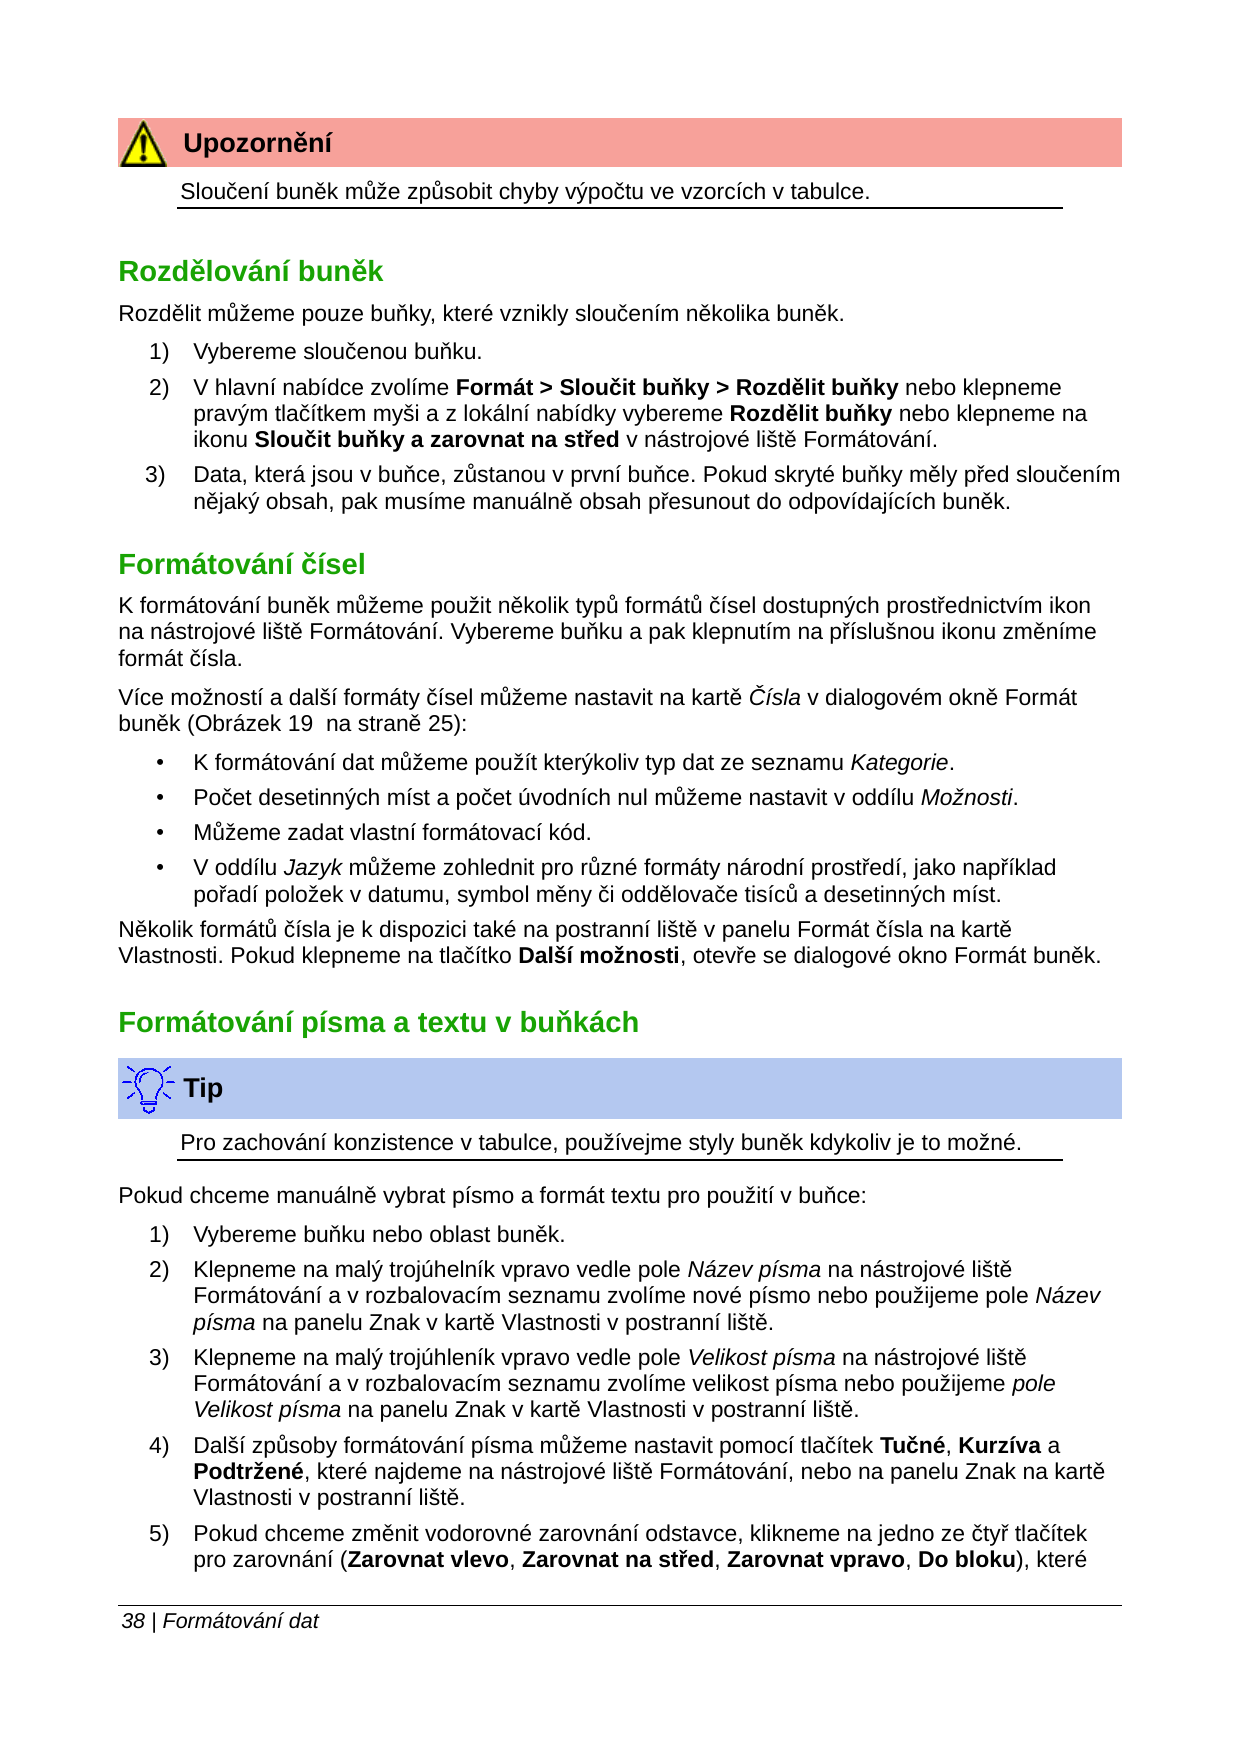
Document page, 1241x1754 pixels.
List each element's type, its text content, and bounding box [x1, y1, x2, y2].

subtitle Formátování písma a textu v buňkách [118, 1005, 1122, 1038]
subtitle Rozdělování buněk [118, 254, 1122, 288]
subtitle Upozornění [118, 118, 1122, 167]
list Vybereme sloučenou buňku. [169, 338, 1122, 365]
text Několik formátů čísla je k dispozici také na postranní liště v panelu Formát čísla na kartě Vlastnosti. Pokud klepneme na tlačítko Další možnosti, otevře se dialogové okno Formát buněk. [118, 916, 1122, 969]
list Další způsoby formátování písma můžeme nastavit pomocí tlačítek Tučné, Kurzíva a Podtržené, které najdeme na nástrojové liště Formátování, nebo na panelu Znak na kartě Vlastnosti v postranní liště. [169, 1432, 1122, 1511]
list Pokud chceme změnit vodorovné zarovnání odstavce, klikneme na jedno ze čtyř tlačítek pro zarovnání (Zarovnat vlevo, Zarovnat na střed, Zarovnat vpravo, Do bloku), které [169, 1519, 1122, 1572]
list Můžeme zadat vlastní formátovací kód. [156, 819, 1122, 846]
list Data, která jsou v buňce, zůstanou v první buňce. Pokud skryté buňky měly před sloučením nějaký obsah, pak musíme manuálně obsah přesunout do odpovídajících buněk. [165, 461, 1122, 514]
list K formátování dat můžeme použít kterýkoliv typ dat ze seznamu Kategorie. [156, 749, 1122, 775]
list Klepneme na malý trojúhleník vpravo vedle pole Velikost písma na nástrojové liště Formátování a v rozbalovacím seznamu zvolíme velikost písma nebo použijeme pole Velikost písma na panelu Znak v kartě Vlastnosti v postranní liště. [169, 1344, 1122, 1423]
list V hlavní nabídce zvolíme Formát > Sloučit buňky > Rozdělit buňky nebo klepneme pravým tlačítkem myši a z lokální nabídky vybereme Rozdělit buňky nebo klepneme na ikonu Sloučit buňky a zarovnat na střed v nástrojové liště Formátování. [169, 373, 1122, 453]
text Pokud chceme manuálně vybrat písmo a formát textu pro použití v buňce: [118, 1182, 1122, 1208]
text K formátování buněk můžeme použit několik typů formátů čísel dostupných prostřednictvím ikon na nástrojové liště Formátování. Vybereme buňku a pak klepnutím na příslušnou ikonu změníme formát čísla. [118, 592, 1122, 671]
list Více možností a další formáty čísel můžeme nastavit na kartě Čísla v dialogovém okně Formát buněk (Obrázek 19 na straně 25): [118, 683, 1122, 736]
list V oddílu Jazyk můžeme zohlednit pro různé formáty národní prostředí, jako například pořadí položek v datumu, symbol měny či oddělovače tisíců a desetinných míst. [156, 854, 1122, 907]
text Pro zachování konzistence v tabulce, používejme styly buněk kdykoliv je to možné. [177, 1126, 1063, 1159]
list Počet desetinných míst a počet úvodních nul můžeme nastavit v oddílu Možnosti. [156, 784, 1122, 810]
list Klepneme na malý trojúhelník vpravo vedle pole Název písma na nástrojové liště Formátování a v rozbalovacím seznamu zvolíme nové písmo nebo použijeme pole Název písma na panelu Znak v kartě Vlastnosti v postranní liště. [169, 1256, 1122, 1335]
list Vybereme buňku nebo oblast buněk. [169, 1221, 1122, 1247]
picture [119, 119, 167, 167]
picture [119, 1058, 179, 1118]
subtitle Tip [118, 1058, 1122, 1119]
subtitle Formátování čísel [118, 547, 1122, 580]
text Rozdělit můžeme pouze buňky, které vznikly sloučením několika buněk. [118, 299, 1122, 326]
text Sloučení buněk může způsobit chyby výpočtu ve vzorcích v tabulce. [177, 175, 1063, 207]
